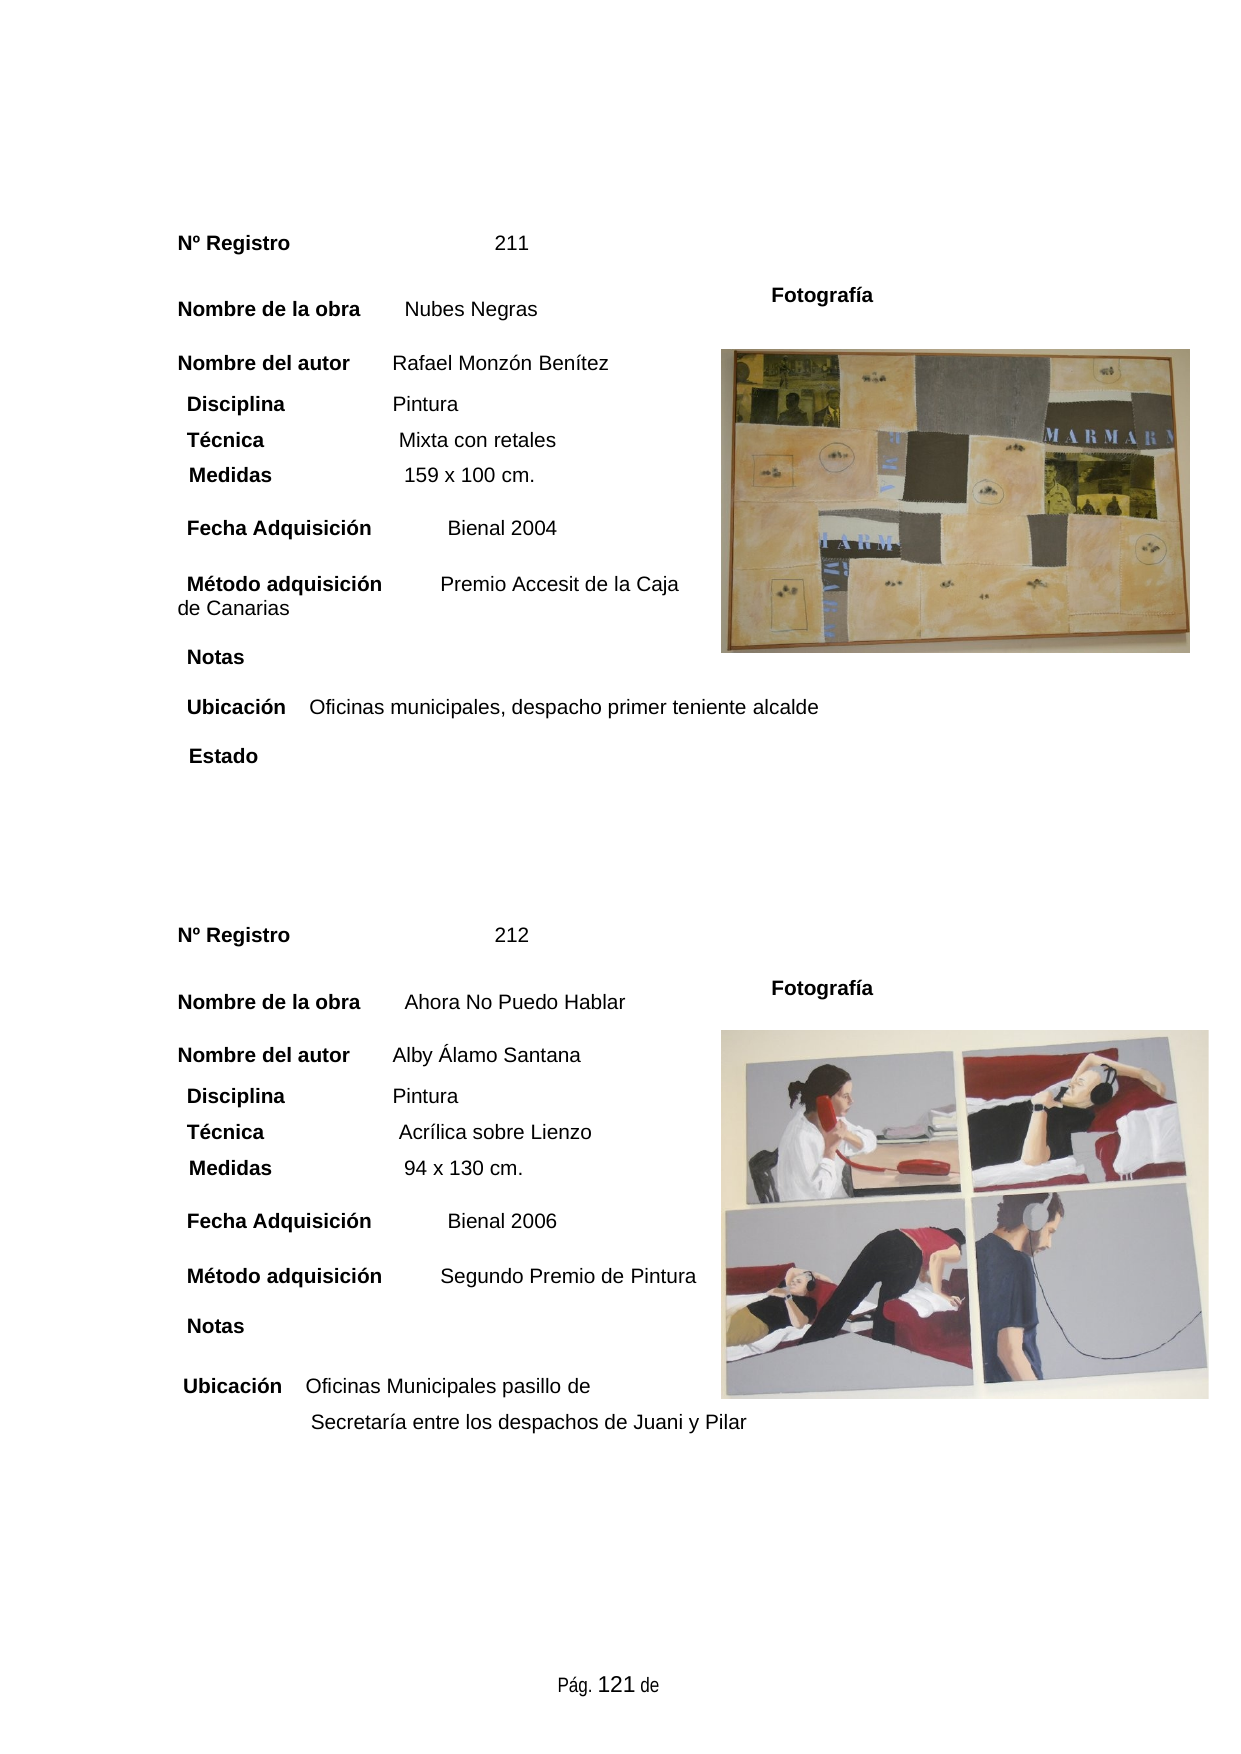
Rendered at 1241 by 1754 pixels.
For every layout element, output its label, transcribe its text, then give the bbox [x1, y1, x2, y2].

text Método adquisición Premio Accesit de la Caja de Canarias [177, 572, 679, 620]
text Método adquisición Segundo Premio de Pintura [187, 1264, 721, 1288]
text Notas [187, 645, 679, 669]
text Fotografía [771, 283, 1221, 307]
picture [721, 1030, 1209, 1399]
text Notas [187, 1314, 721, 1338]
text Disciplina Pintura [187, 392, 679, 416]
text Fecha Adquisición Bienal 2004 [187, 516, 679, 540]
text Nombre del autor Rafael Monzón Benítez [177, 350, 679, 374]
text Ubicación Oficinas Municipales pasillo de [183, 1373, 721, 1397]
text Nombre del autor Alby Álamo Santana [177, 1043, 721, 1067]
text Ubicación Oficinas municipales, despacho primer teniente alcalde [187, 695, 1221, 719]
text Nº Registro 211 [177, 230, 679, 254]
text Fecha Adquisición Bienal 2006 [187, 1208, 721, 1232]
picture [721, 349, 1190, 653]
text Medidas 159 x 100 cm. [189, 463, 679, 487]
text Secretaría entre los despachos de Juani y Pilar [311, 1410, 748, 1434]
text Medidas 94 x 130 cm. [189, 1155, 721, 1179]
text Técnica Acrílica sobre Lienzo [187, 1120, 721, 1144]
text Disciplina Pintura [187, 1084, 721, 1108]
text Nº Registro 212 [177, 923, 748, 947]
text Fotografía [771, 975, 1221, 999]
text Nombre de la obra Nubes Negras [177, 297, 679, 321]
text Nombre de la obra Ahora No Puedo Hablar [177, 990, 748, 1014]
text Estado [189, 744, 1221, 768]
text Técnica Mixta con retales [187, 427, 679, 451]
